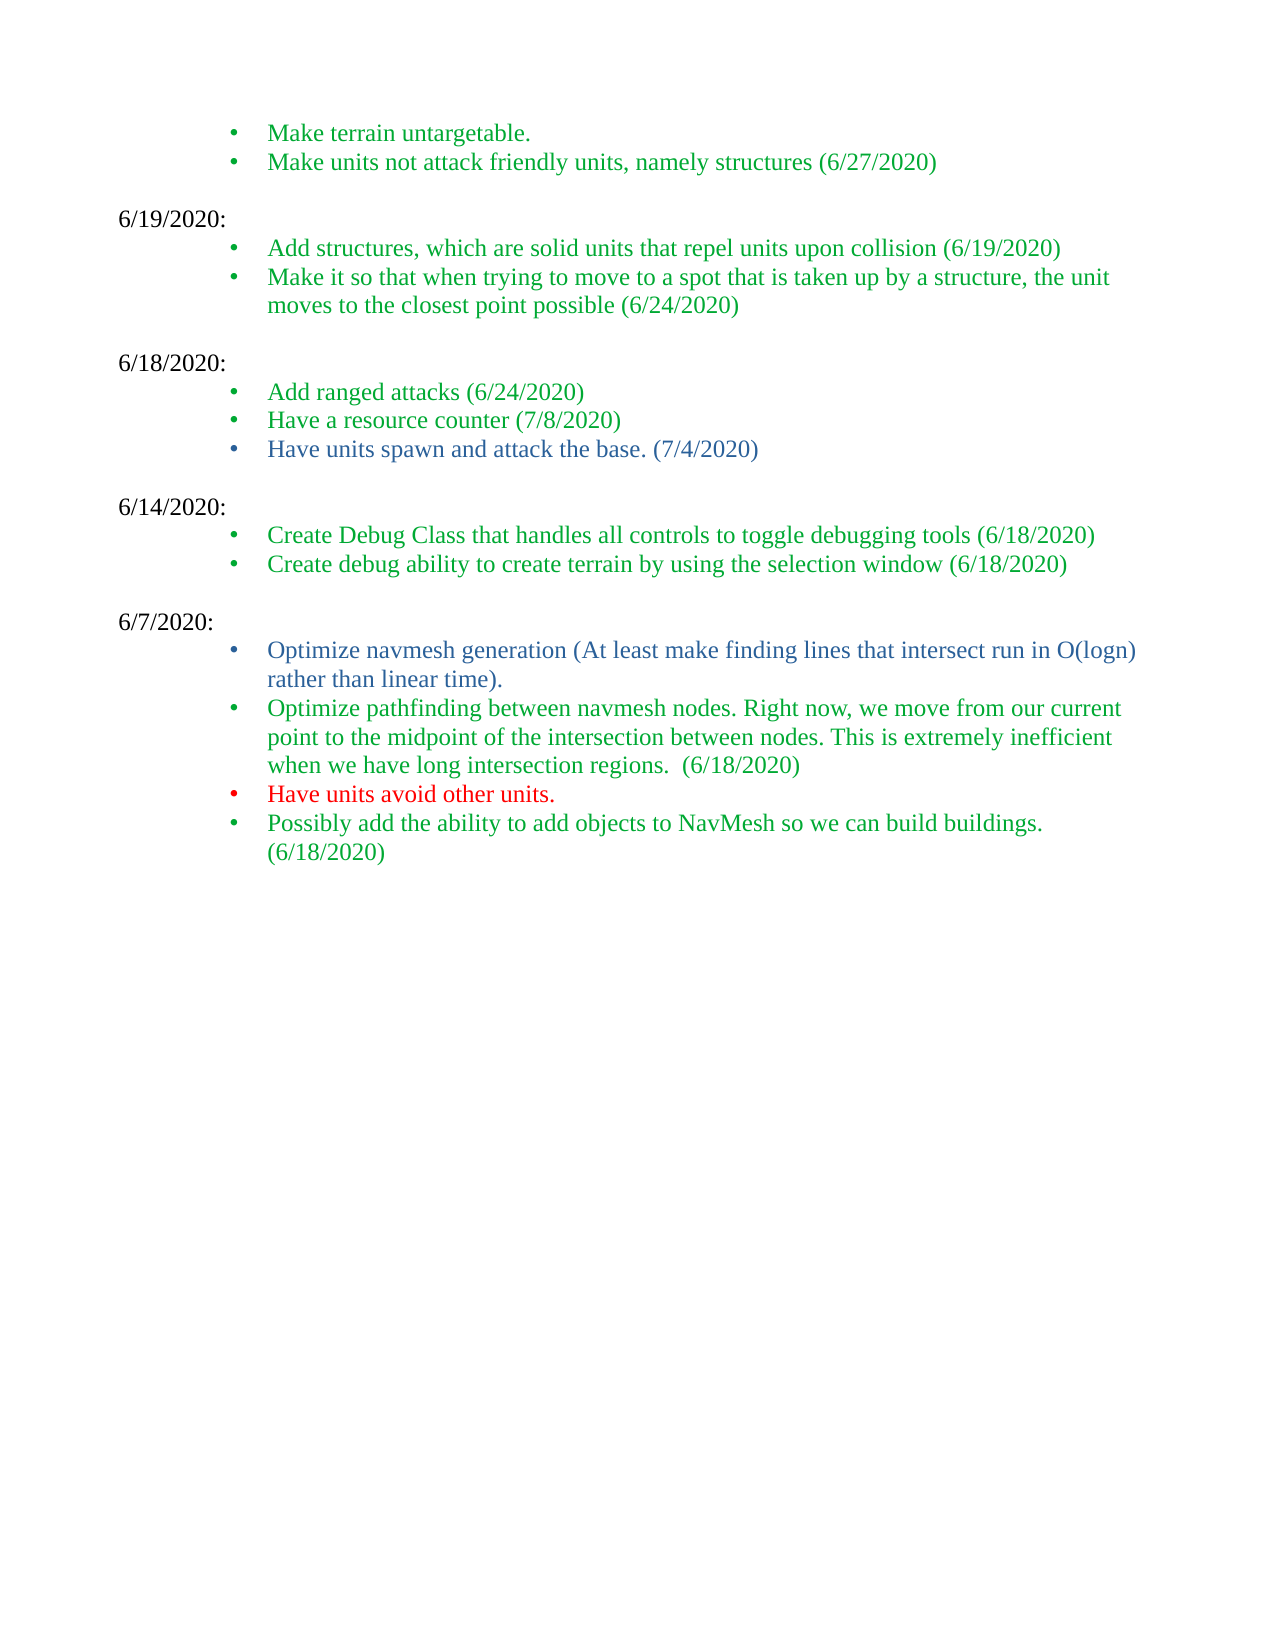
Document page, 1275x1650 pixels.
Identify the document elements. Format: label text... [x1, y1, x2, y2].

text 6/19/2020: [118, 204, 1157, 233]
list Make units not attack friendly units, namely structures (6/27/2020) [229, 147, 1157, 176]
list Create debug ability to create terrain by using the selection window (6/18/2020) [229, 549, 1157, 578]
list Create Debug Class that handles all controls to toggle debugging tools (6/18/2020) [229, 521, 1157, 549]
list Have units avoid other units. [229, 779, 1157, 808]
list Make terrain untargetable. [229, 118, 1157, 147]
list Have a resource counter (7/8/2020) [229, 406, 1157, 434]
list Possibly add the ability to add objects to NavMesh so we can build buildings. (6/18/2020) [229, 808, 1157, 866]
list Optimize pathfinding between navmesh nodes. Right now, we move from our current point to the midpoint of the intersection between nodes. This is extremely inefficient when we have long intersection regions. (6/18/2020) [229, 693, 1157, 779]
text 6/7/2020: [118, 607, 1157, 636]
text 6/18/2020: [118, 348, 1157, 377]
list Have units spawn and attack the base. (7/4/2020) [229, 434, 1157, 463]
list Add ranged attacks (6/24/2020) [229, 377, 1157, 406]
list Make it so that when trying to move to a spot that is taken up by a structure, the unit moves to the closest point possible (6/24/2020) [229, 262, 1157, 319]
list Add structures, which are solid units that repel units upon collision (6/19/2020) [229, 233, 1157, 262]
list Optimize navmesh generation (At least make finding lines that intersect run in O(logn) rather than linear time). [229, 636, 1157, 693]
text 6/14/2020: [118, 492, 1157, 521]
